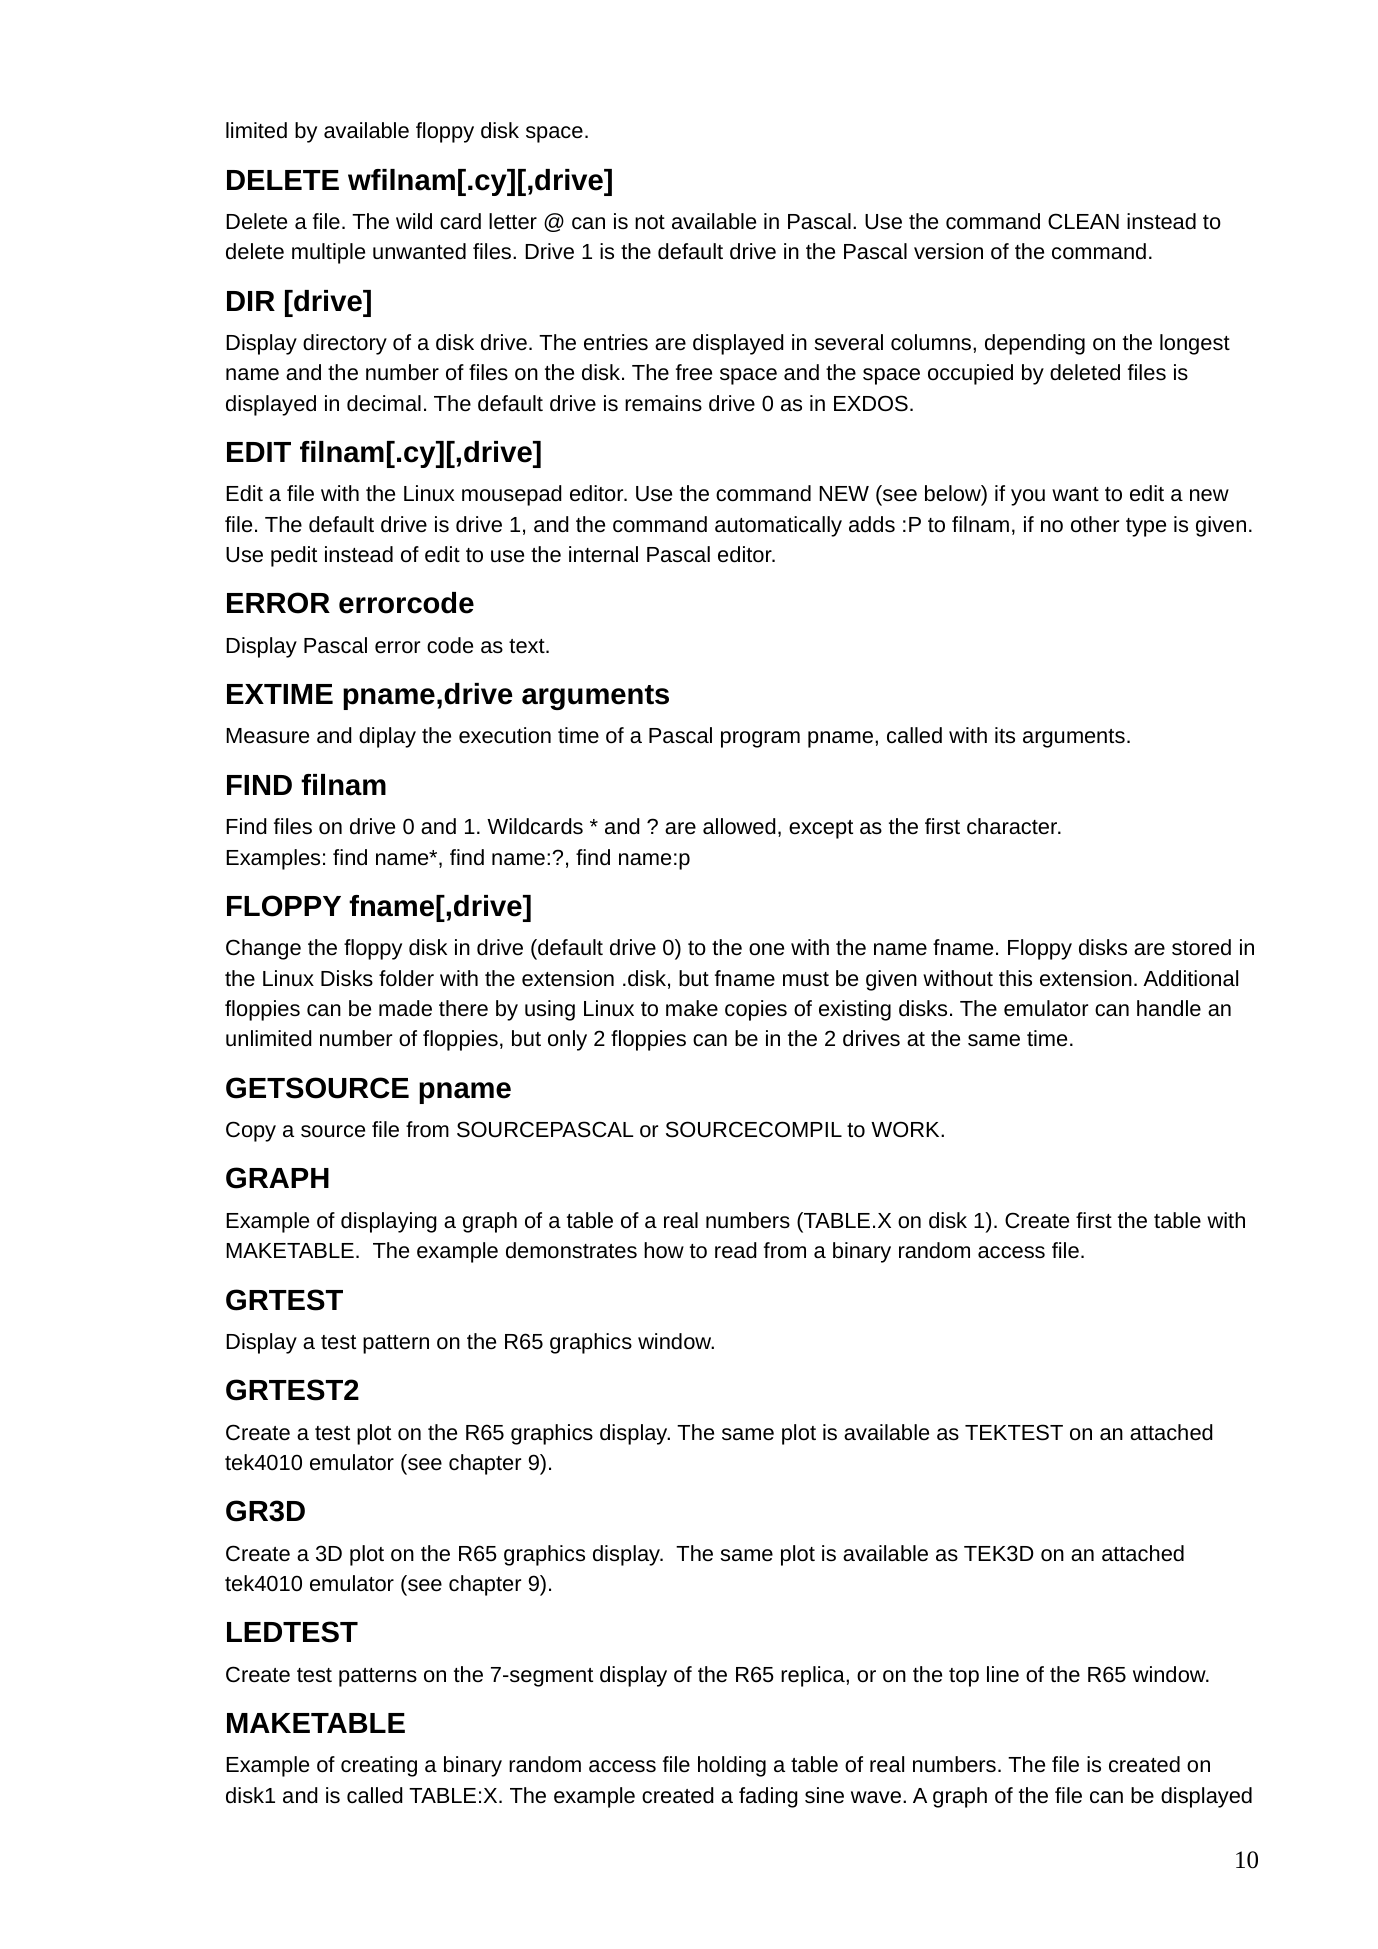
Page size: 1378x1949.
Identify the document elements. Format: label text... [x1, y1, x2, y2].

subtitle GRTEST2 [225, 1373, 1259, 1407]
subtitle FIND filnam [225, 768, 1259, 802]
subtitle DELETE wfilnam[.cy][,drive] [225, 163, 1259, 196]
text Display Pascal error code as text. [225, 632, 1259, 658]
subtitle MAKETABLE [225, 1706, 1259, 1740]
text Copy a source file from SOURCEPASCAL or SOURCECOMPIL to WORK. [225, 1117, 1259, 1142]
text Display a test pattern on the R65 graphics window. [225, 1328, 1259, 1354]
subtitle GRTEST [225, 1282, 1259, 1316]
text Change the floppy disk in drive (default drive 0) to the one with the name fname. Floppy disks are stored in the Linux Disks folder with the extension .disk, but fname must be given without this extension. Additional floppies can be made there by using Linux to make copies of existing disks. The emulator can handle an unlimited number of floppies, but only 2 floppies can be in the 2 drives at the same time. [225, 935, 1259, 1051]
text Find files on drive 0 and 1. Wildcards * and ? are allowed, except as the first character. Examples: find name*, find name:?, find name:p [225, 814, 1259, 869]
subtitle EXTIME pname,drive arguments [225, 677, 1259, 711]
subtitle EDIT filnam[.cy][,drive] [225, 435, 1259, 469]
text Create test patterns on the 7-segment display of the R65 replica, or on the top line of the R65 window. [225, 1661, 1259, 1687]
text Measure and diplay the execution time of a Pascal program pname, called with its arguments. [225, 723, 1259, 748]
subtitle GETSOURCE pname [225, 1071, 1259, 1104]
text Create a test plot on the R65 graphics display. The same plot is available as TEKTEST on an attached tek4010 emulator (see chapter 9). [225, 1419, 1259, 1475]
subtitle DIR [drive] [225, 284, 1259, 317]
text Create a 3D plot on the R65 graphics display. The same plot is available as TEK3D on an attached tek4010 emulator (see chapter 9). [225, 1540, 1259, 1596]
text Example of creating a binary random access file holding a table of real numbers. The file is created on disk1 and is called TABLE:X. The example created a fading sine wave. A graph of the file can be displayed [225, 1752, 1259, 1808]
text Example of displaying a graph of a table of a real numbers (TABLE.X on disk 1). Create first the table with MAKETABLE. The example demonstrates how to read from a binary random access file. [225, 1207, 1259, 1263]
text limited by available floppy disk space. [225, 118, 1259, 143]
subtitle ERROR errorcode [225, 586, 1259, 620]
subtitle GR3D [225, 1494, 1259, 1528]
subtitle GRAPH [225, 1161, 1259, 1195]
text Edit a file with the Linux mousepad editor. Use the command NEW (see below) if you want to edit a new file. The default drive is drive 1, and the command automatically adds :P to filnam, if no other type is given. Use pedit instead of edit to use the internal Pascal editor. [225, 481, 1259, 567]
text Display directory of a disk drive. The entries are displayed in several columns, depending on the longest name and the number of files on the disk. The free space and the space occupied by deleted files is displayed in decimal. The default drive is remains drive 0 as in EXDOS. [225, 330, 1259, 416]
subtitle LEDTEST [225, 1615, 1259, 1649]
subtitle FLOPPY fname[,drive] [225, 889, 1259, 923]
text Delete a file. The wild card letter @ can is not available in Pascal. Use the command CLEAN instead to delete multiple unwanted files. Drive 1 is the default drive in the Pascal version of the command. [225, 209, 1259, 264]
